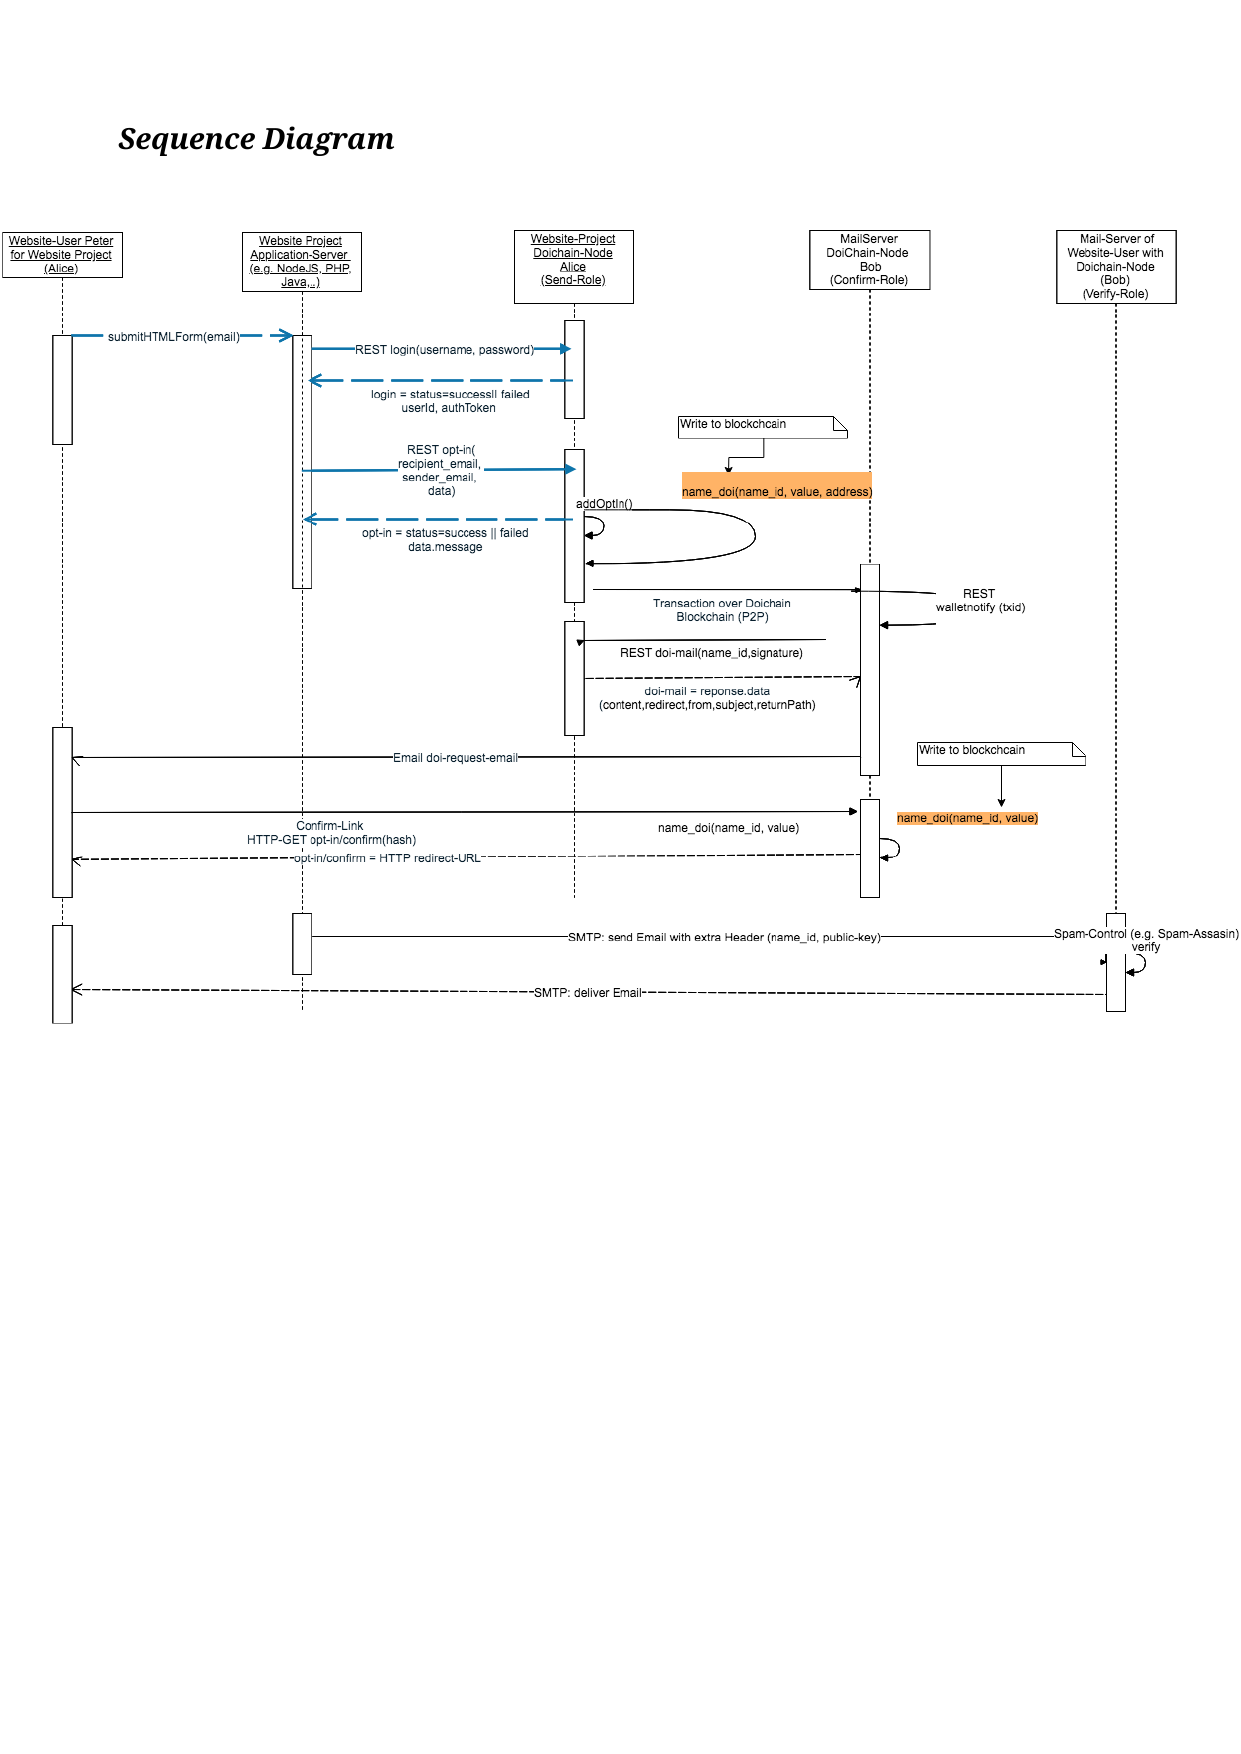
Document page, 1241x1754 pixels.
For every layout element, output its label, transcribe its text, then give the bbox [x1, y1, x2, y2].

picture [2, 230, 1240, 1024]
subtitle Sequence Diagram [118, 118, 1122, 158]
